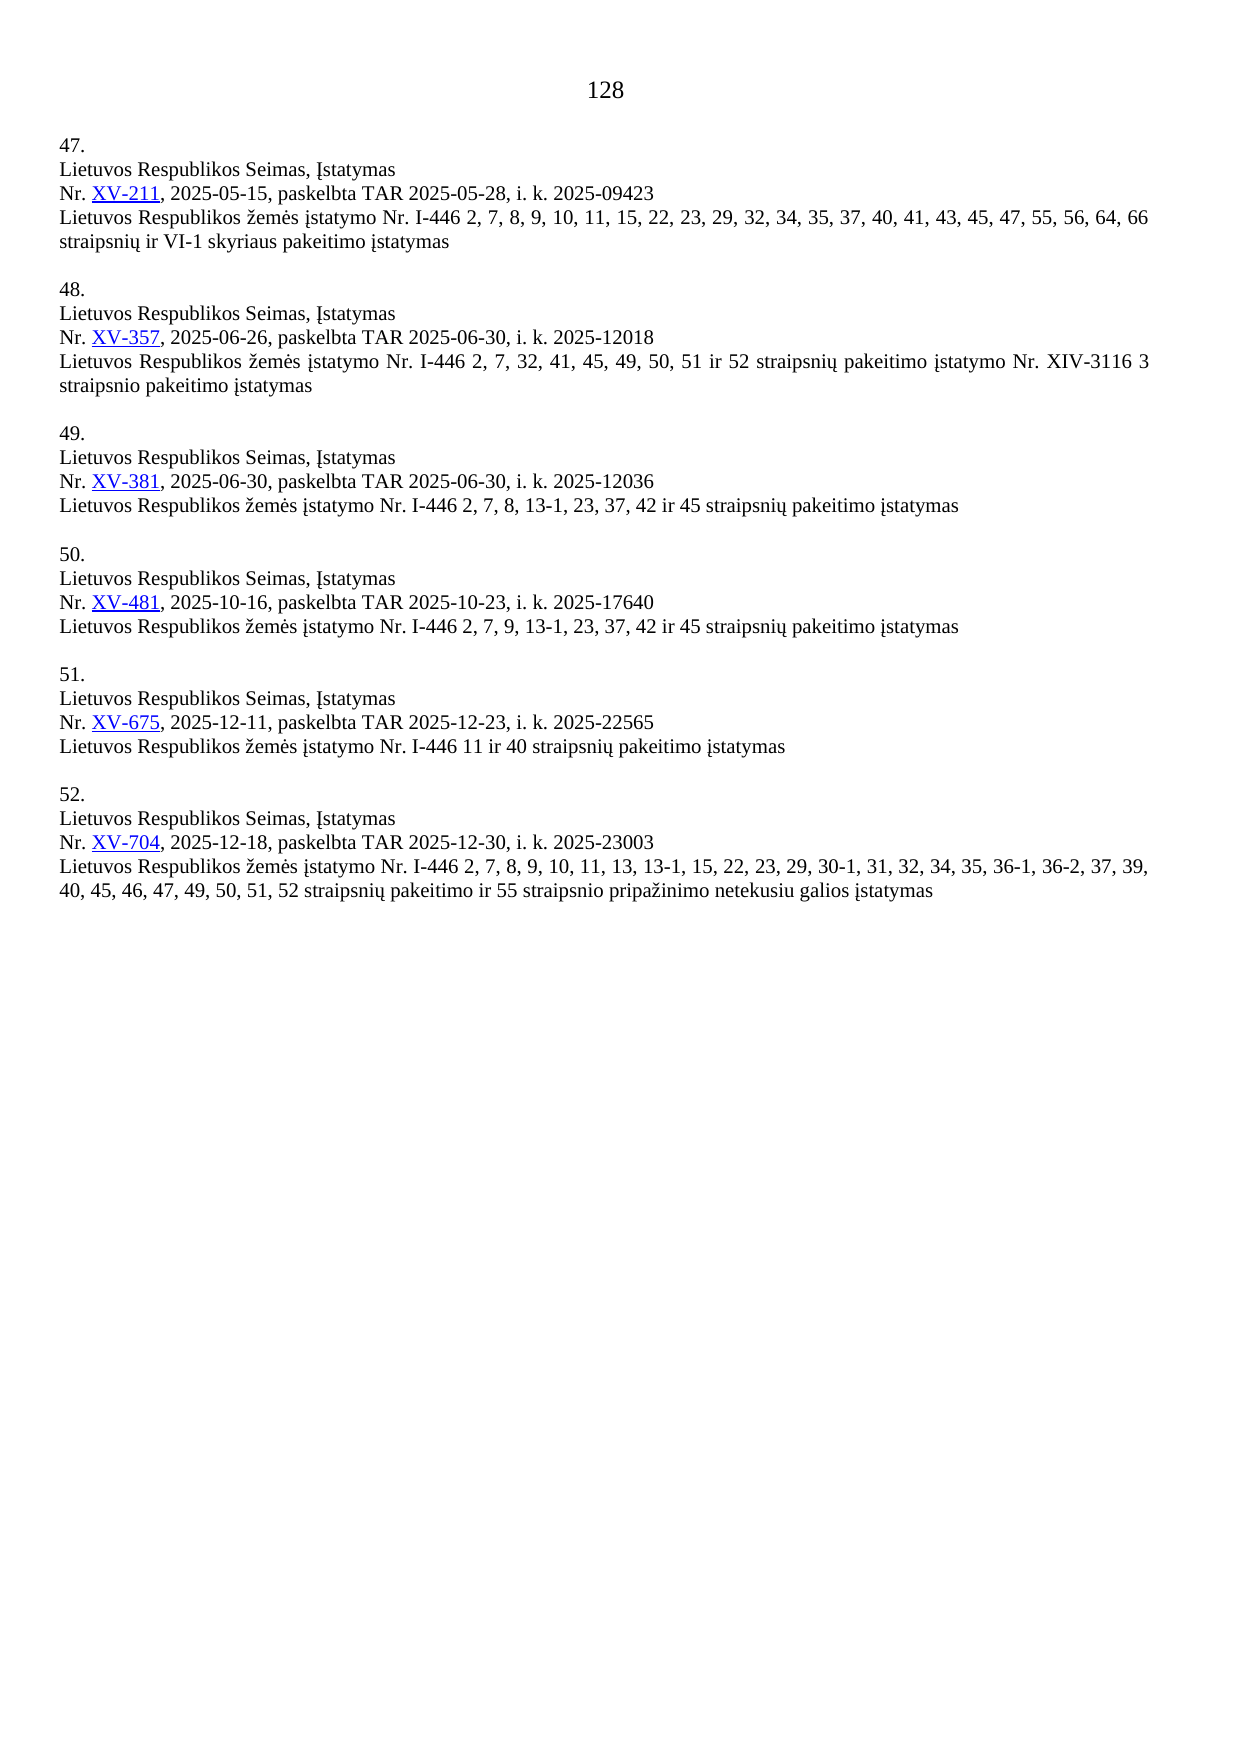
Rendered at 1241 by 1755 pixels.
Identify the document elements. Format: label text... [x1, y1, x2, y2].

text Nr. XV-481, 2025-10-16, paskelbta TAR 2025-10-23, i. k. 2025-17640 [59, 590, 1152, 614]
text Nr. XV-381, 2025-06-30, paskelbta TAR 2025-06-30, i. k. 2025-12036 [59, 469, 1152, 493]
text Nr. XV-211, 2025-05-15, paskelbta TAR 2025-05-28, i. k. 2025-09423 [59, 181, 1152, 205]
text Lietuvos Respublikos žemės įstatymo Nr. I-446 2, 7, 8, 9, 10, 11, 13, 13-1, 15, 22, 23, 29, 30-1, 31, 32, 34, 35, 36-1, 36-2, 37, 39, 40, 45, 46, 47, 49, 50, 51, 52 straipsnių pakeitimo ir 55 straipsnio pripažinimo netekusiu galios įstatymas [59, 854, 1152, 902]
text Lietuvos Respublikos žemės įstatymo Nr. I-446 2, 7, 8, 9, 10, 11, 15, 22, 23, 29, 32, 34, 35, 37, 40, 41, 43, 45, 47, 55, 56, 64, 66 straipsnių ir VI-1 skyriaus pakeitimo įstatymas [59, 205, 1152, 253]
text Lietuvos Respublikos žemės įstatymo Nr. I-446 2, 7, 8, 13-1, 23, 37, 42 ir 45 straipsnių pakeitimo įstatymas [59, 493, 1152, 517]
text Lietuvos Respublikos žemės įstatymo Nr. I-446 11 ir 40 straipsnių pakeitimo įstatymas [59, 734, 1152, 758]
text Lietuvos Respublikos Seimas, Įstatymas [59, 806, 1152, 830]
text Nr. XV-704, 2025-12-18, paskelbta TAR 2025-12-30, i. k. 2025-23003 [59, 830, 1152, 854]
text Lietuvos Respublikos žemės įstatymo Nr. I-446 2, 7, 32, 41, 45, 49, 50, 51 ir 52 straipsnių pakeitimo įstatymo Nr. XIV-3116 3 straipsnio pakeitimo įstatymas [59, 349, 1152, 397]
text Nr. XV-357, 2025-06-26, paskelbta TAR 2025-06-30, i. k. 2025-12018 [59, 325, 1152, 349]
text 48. [59, 277, 1152, 301]
text Lietuvos Respublikos Seimas, Įstatymas [59, 686, 1152, 710]
text 50. [59, 542, 1152, 566]
text Lietuvos Respublikos žemės įstatymo Nr. I-446 2, 7, 9, 13-1, 23, 37, 42 ir 45 straipsnių pakeitimo įstatymas [59, 614, 1152, 638]
text Lietuvos Respublikos Seimas, Įstatymas [59, 301, 1152, 325]
text Lietuvos Respublikos Seimas, Įstatymas [59, 157, 1152, 181]
text 51. [59, 662, 1152, 686]
text Lietuvos Respublikos Seimas, Įstatymas [59, 445, 1152, 469]
text 52. [59, 782, 1152, 806]
text Lietuvos Respublikos Seimas, Įstatymas [59, 566, 1152, 590]
text Nr. XV-675, 2025-12-11, paskelbta TAR 2025-12-23, i. k. 2025-22565 [59, 710, 1152, 734]
text 47. [59, 132, 1152, 157]
text 49. [59, 421, 1152, 445]
